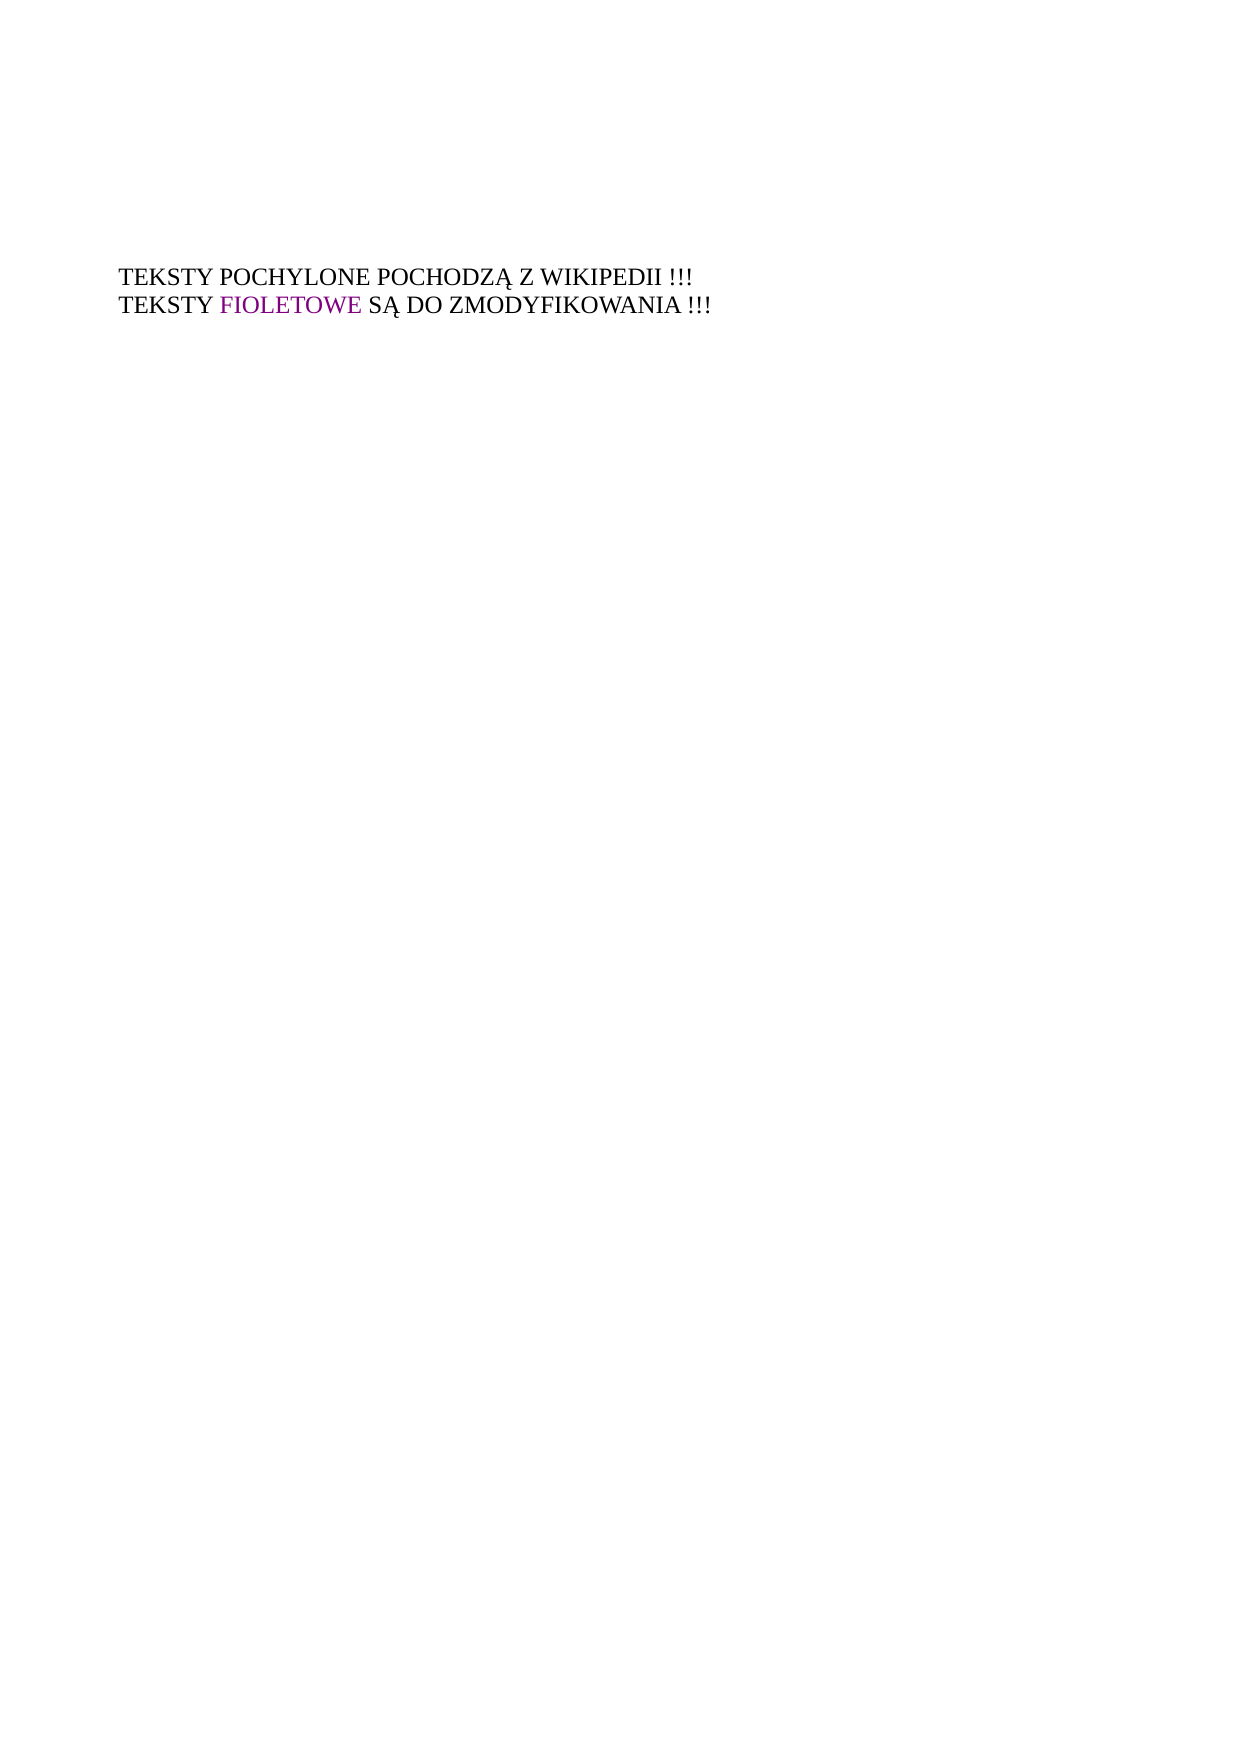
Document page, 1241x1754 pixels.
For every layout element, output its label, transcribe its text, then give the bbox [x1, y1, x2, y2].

text TEKSTY FIOLETOWE SĄ DO ZMODYFIKOWANIA !!! [118, 291, 1122, 319]
text TEKSTY POCHYLONE POCHODZĄ Z WIKIPEDII !!! [118, 262, 1122, 291]
